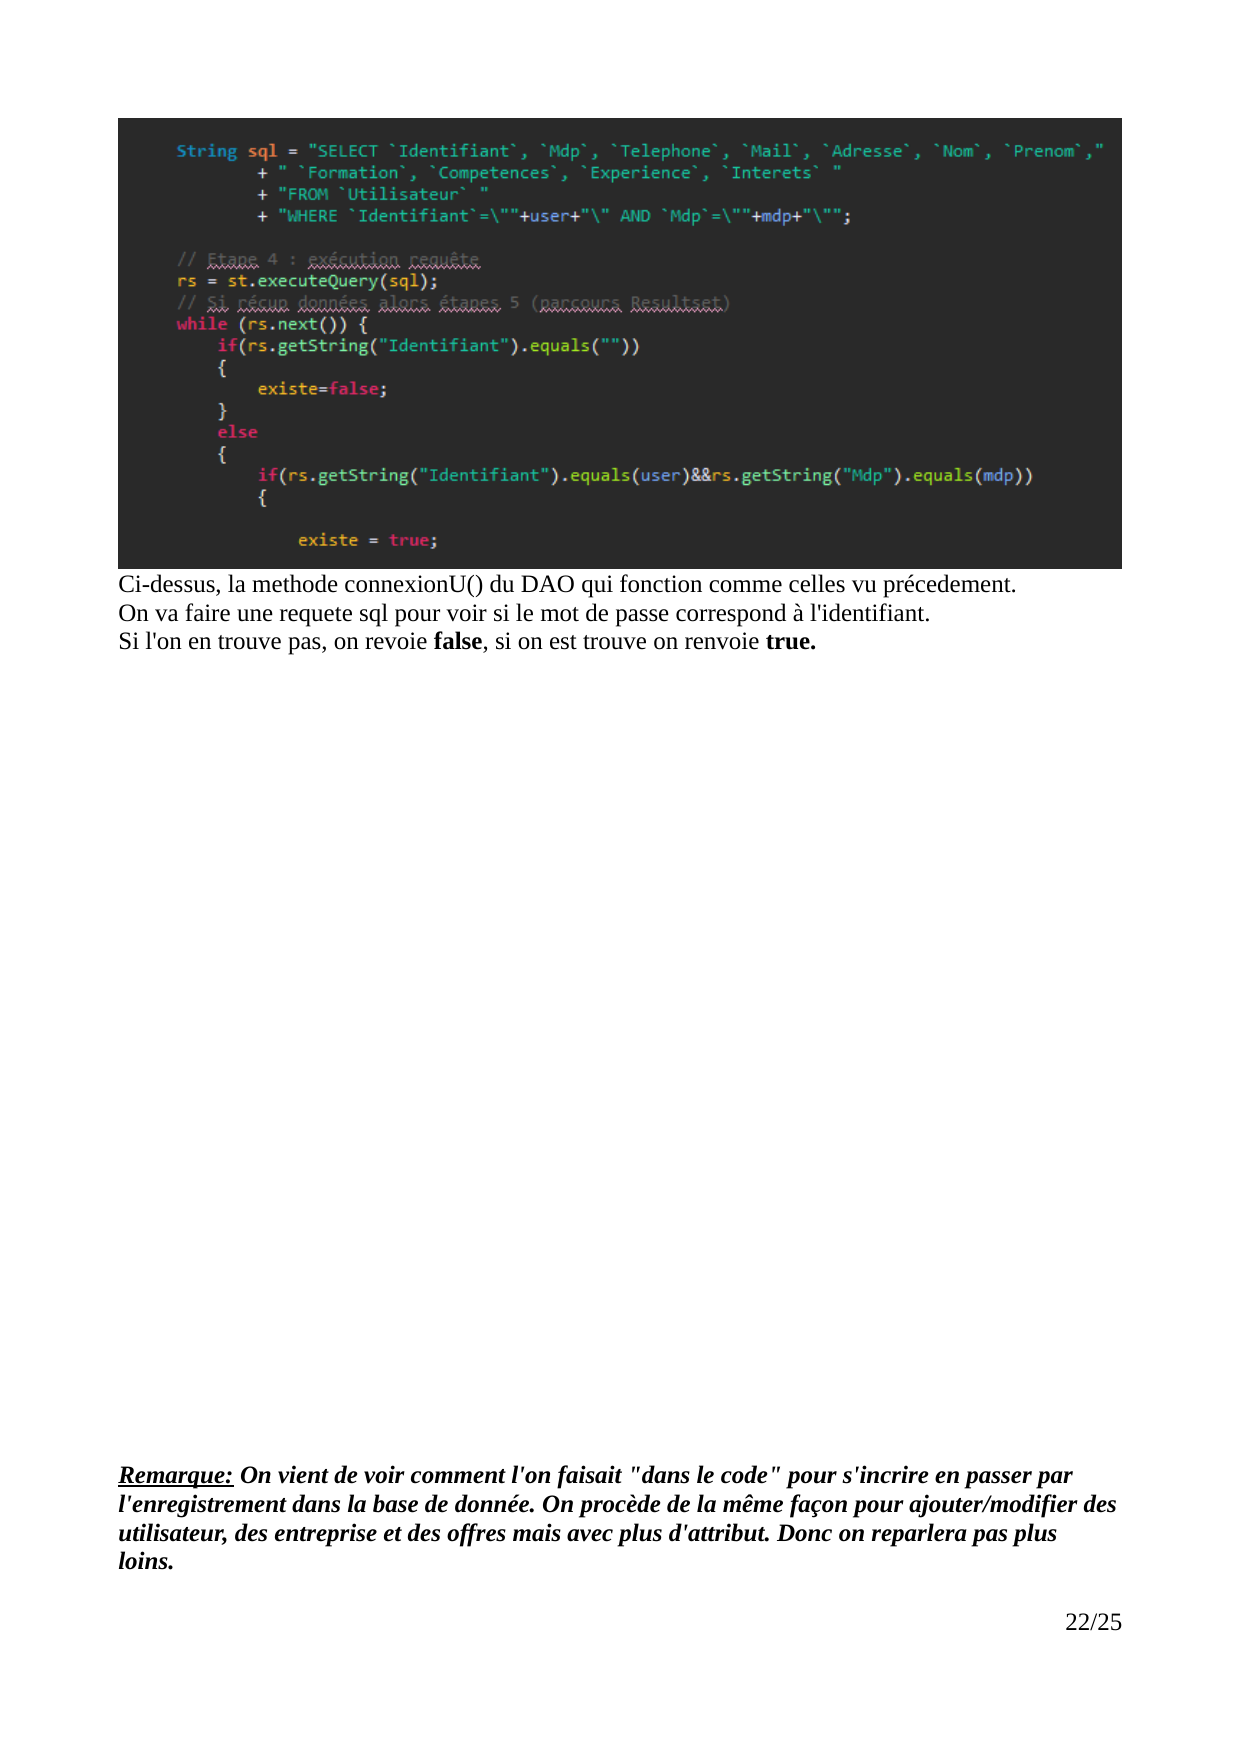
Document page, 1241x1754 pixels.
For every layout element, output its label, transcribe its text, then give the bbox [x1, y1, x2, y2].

text On va faire une requete sql pour voir si le mot de passe correspond à l'identifiant. [118, 598, 1122, 626]
text Ci-dessus, la methode connexionU() du DAO qui fonction comme celles vu précedement. [118, 569, 1122, 598]
text Si l'on en trouve pas, on revoie false, si on est trouve on renvoie true. [118, 626, 1122, 655]
text Remarque: On vient de voir comment l'on faisait "dans le code" pour s'incrire en passer par l'enregistrement dans la base de donnée. On procède de la même façon pour ajouter/modifier des utilisateur, des entreprise et des offres mais avec plus d'attribut. Donc on reparlera pas plus loins. [118, 1460, 1122, 1575]
picture [118, 118, 1122, 569]
